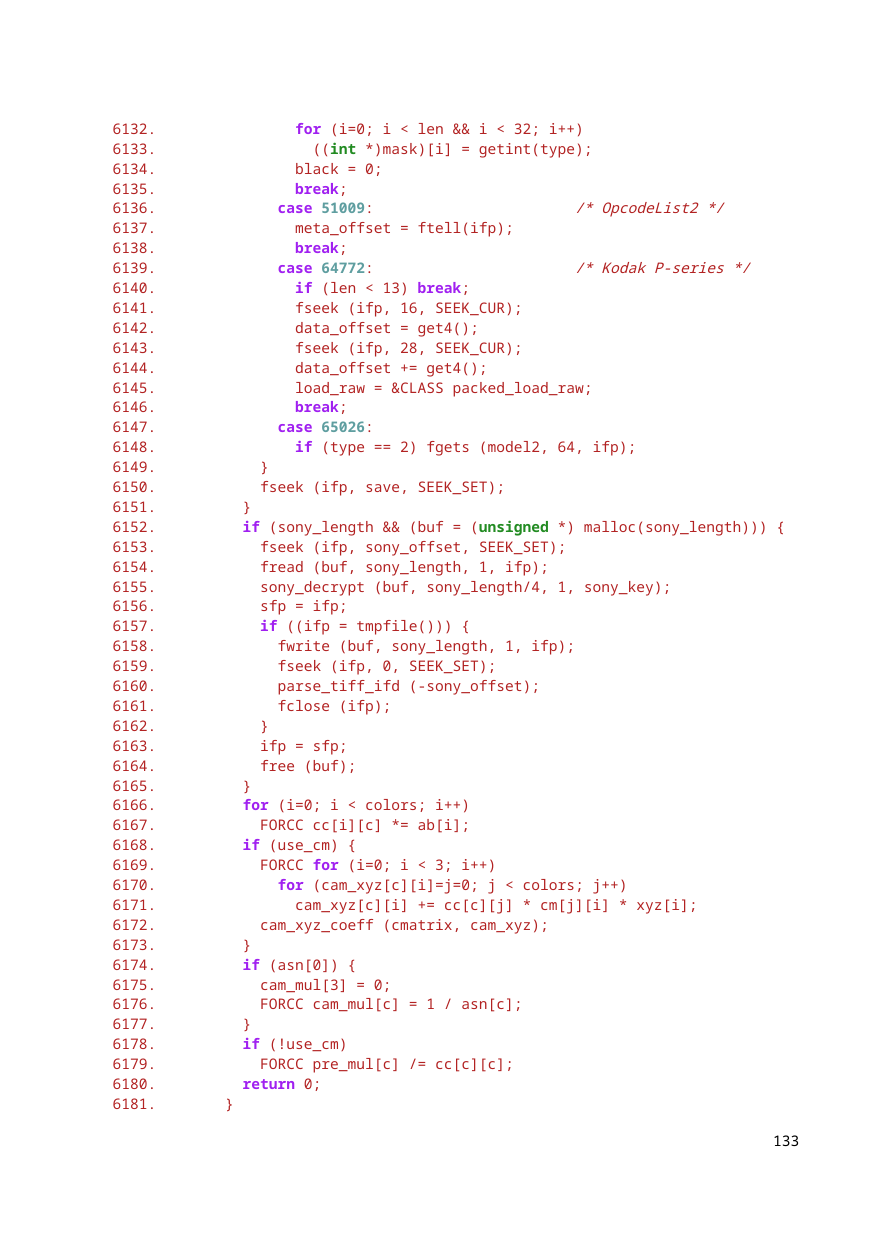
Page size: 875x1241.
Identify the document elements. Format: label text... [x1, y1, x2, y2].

list meta_offset = ftell(ifp); [112, 218, 799, 238]
list ((int *)mask)[i] = getint(type); [112, 139, 799, 158]
list fclose (ifp); [112, 696, 799, 716]
list cam_xyz[c][i] += cc[c][j] * cm[j][i] * xyz[i]; [112, 895, 799, 914]
list if (len < 13) break; [112, 278, 799, 298]
list break; [112, 238, 799, 258]
list free (buf); [112, 755, 799, 775]
list case 64772: /* Kodak P-series */ [112, 258, 799, 278]
list cam_xyz_coeff (cmatrix, cam_xyz); [112, 914, 799, 934]
list } [112, 775, 799, 795]
list FORCC for (i=0; i < 3; i++) [112, 855, 799, 875]
list fseek (ifp, 16, SEEK_CUR); [112, 298, 799, 318]
list } [112, 1014, 799, 1034]
list data_offset = get4(); [112, 318, 799, 338]
list for (i=0; i < colors; i++) [112, 795, 799, 815]
list } [112, 1094, 799, 1113]
list if (sony_length && (buf = (unsigned *) malloc(sony_length))) { [112, 517, 799, 537]
list if (asn[0]) { [112, 954, 799, 974]
list sfp = ifp; [112, 596, 799, 616]
list ifp = sfp; [112, 736, 799, 755]
list if (type == 2) fgets (model2, 64, ifp); [112, 437, 799, 457]
list break; [112, 397, 799, 417]
list if ((ifp = tmpfile())) { [112, 616, 799, 636]
list fwrite (buf, sony_length, 1, ifp); [112, 636, 799, 656]
list if (use_cm) { [112, 835, 799, 855]
list } [112, 934, 799, 954]
list fread (buf, sony_length, 1, ifp); [112, 556, 799, 576]
list sony_decrypt (buf, sony_length/4, 1, sony_key); [112, 576, 799, 596]
list for (i=0; i < len && i < 32; i++) [112, 119, 799, 139]
list parse_tiff_ifd (-sony_offset); [112, 676, 799, 696]
list case 51009: /* OpcodeList2 */ [112, 198, 799, 218]
list FORCC cam_mul[c] = 1 / asn[c]; [112, 994, 799, 1014]
list fseek (ifp, save, SEEK_SET); [112, 477, 799, 497]
list FORCC pre_mul[c] /= cc[c][c]; [112, 1054, 799, 1074]
list } [112, 497, 799, 517]
list fseek (ifp, 28, SEEK_CUR); [112, 338, 799, 357]
list break; [112, 178, 799, 198]
list fseek (ifp, 0, SEEK_SET); [112, 656, 799, 676]
list cam_mul[3] = 0; [112, 974, 799, 994]
list FORCC cc[i][c] *= ab[i]; [112, 815, 799, 835]
list for (cam_xyz[c][i]=j=0; j < colors; j++) [112, 875, 799, 895]
list return 0; [112, 1074, 799, 1094]
list } [112, 716, 799, 736]
list case 65026: [112, 417, 799, 437]
list } [112, 457, 799, 477]
list black = 0; [112, 158, 799, 178]
list data_offset += get4(); [112, 357, 799, 377]
list fseek (ifp, sony_offset, SEEK_SET); [112, 537, 799, 556]
list load_raw = &CLASS packed_load_raw; [112, 377, 799, 397]
list if (!use_cm) [112, 1034, 799, 1054]
